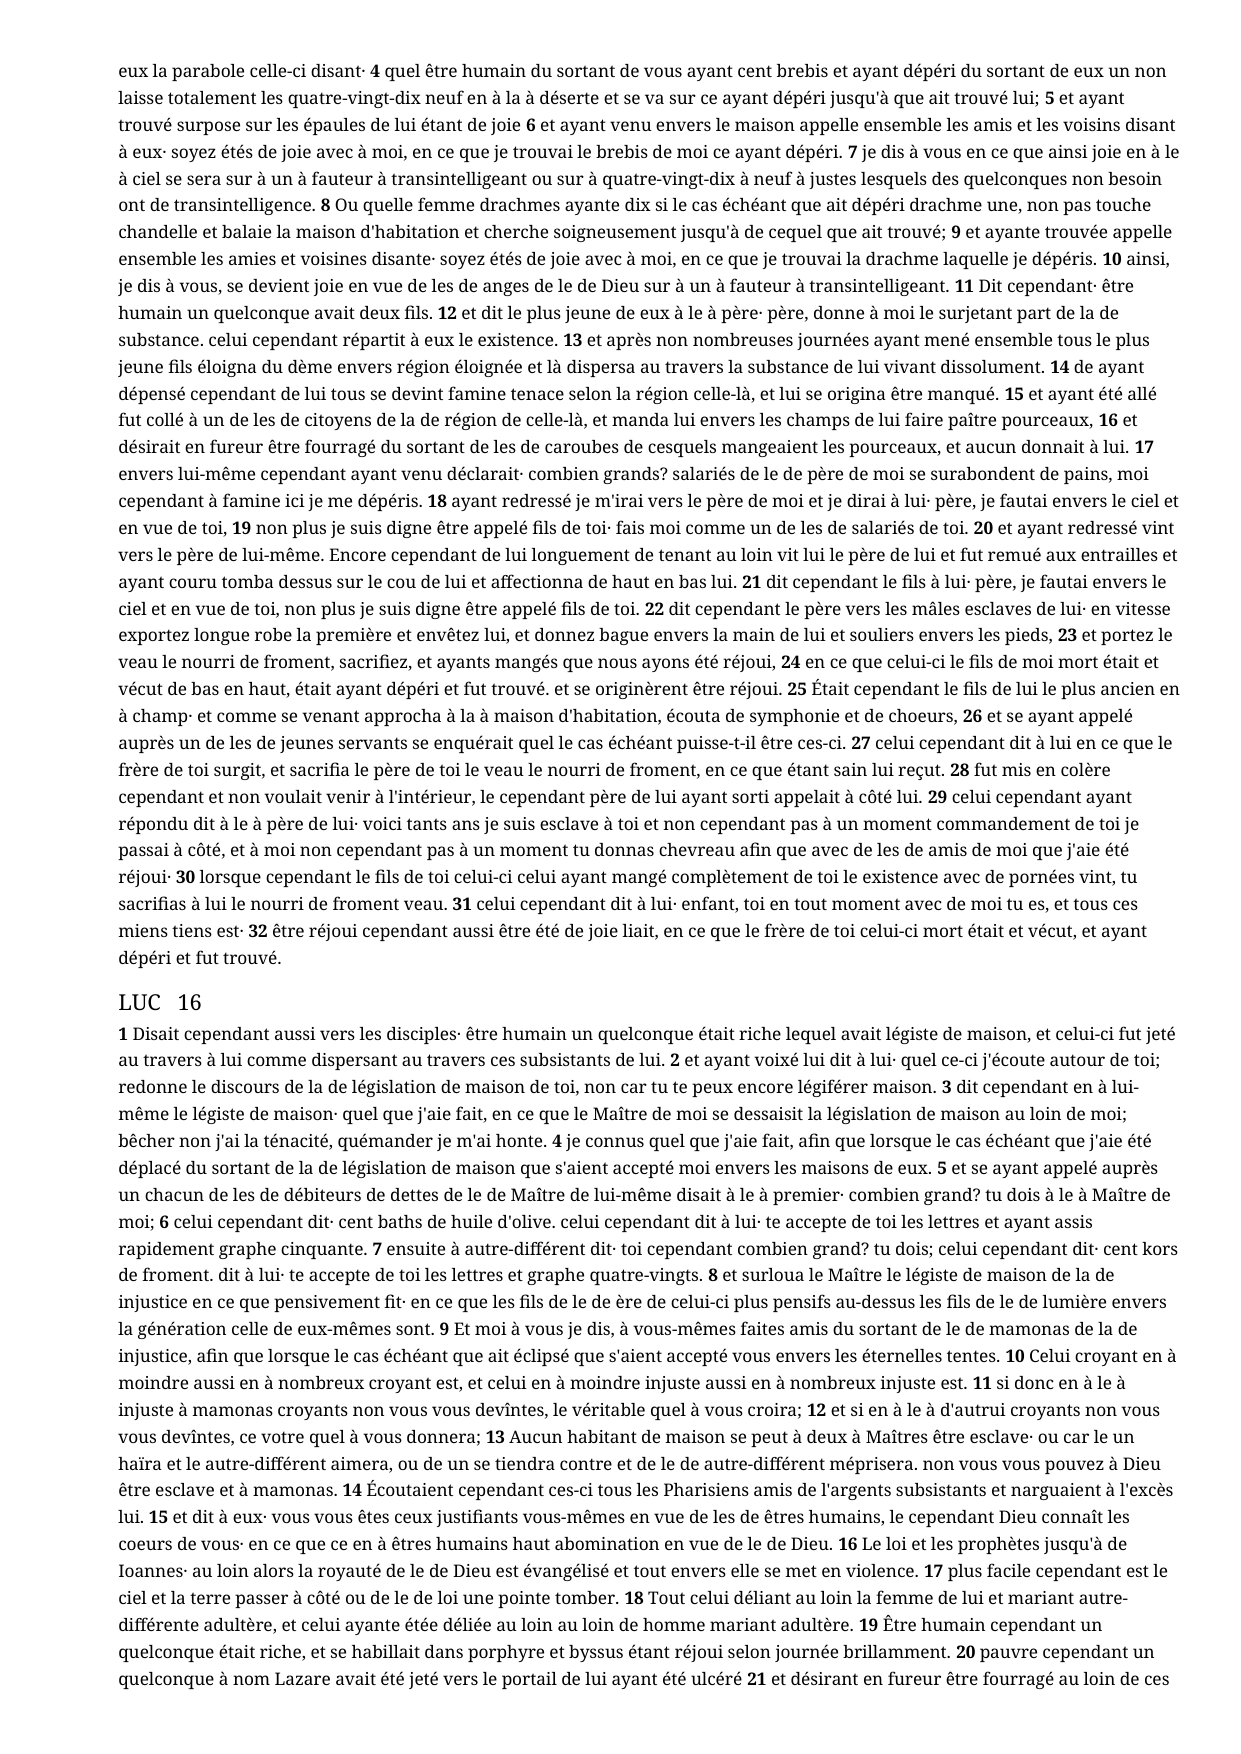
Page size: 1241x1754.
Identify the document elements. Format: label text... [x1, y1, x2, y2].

text 1 Disait cependant aussi vers les disciples· être humain un quelconque était riche lequel avait légiste de maison, et celui-ci fut jeté au travers à lui comme dispersant au travers ces subsistants de lui. 2 et ayant voixé lui dit à lui· quel ce-ci j'écoute autour de toi; redonne le discours de la de législation de maison de toi, non car tu te peux encore légiférer maison. 3 dit cependant en à lui-même le légiste de maison· quel que j'aie fait, en ce que le Maître de moi se dessaisit la législation de maison au loin de moi; bêcher non j'ai la ténacité, quémander je m'ai honte. 4 je connus quel que j'aie fait, afin que lorsque le cas échéant que j'aie été déplacé du sortant de la de législation de maison que s'aient accepté moi envers les maisons de eux. 5 et se ayant appelé auprès un chacun de les de débiteurs de dettes de le de Maître de lui-même disait à le à premier· combien grand? tu dois à le à Maître de moi; 6 celui cependant dit· cent baths de huile d'olive. celui cependant dit à lui· te accepte de toi les lettres et ayant assis rapidement graphe cinquante. 7 ensuite à autre-différent dit· toi cependant combien grand? tu dois; celui cependant dit· cent kors de froment. dit à lui· te accepte de toi les lettres et graphe quatre-vingts. 8 et surloua le Maître le légiste de maison de la de injustice en ce que pensivement fit· en ce que les fils de le de ère de celui-ci plus pensifs au-dessus les fils de le de lumière envers la génération celle de eux-mêmes sont. 9 Et moi à vous je dis, à vous-mêmes faites amis du sortant de le de mamonas de la de injustice, afin que lorsque le cas échéant que ait éclipsé que s'aient accepté vous envers les éternelles tentes. 10 Celui croyant en à moindre aussi en à nombreux croyant est, et celui en à moindre injuste aussi en à nombreux injuste est. 11 si donc en à le à injuste à mamonas croyants non vous vous devîntes, le véritable quel à vous croira; 12 et si en à le à d'autrui croyants non vous vous devîntes, ce votre quel à vous donnera; 13 Aucun habitant de maison se peut à deux à Maîtres être esclave· ou car le un haïra et le autre-différent aimera, ou de un se tiendra contre et de le de autre-différent méprisera. non vous vous pouvez à Dieu être esclave et à mamonas. 14 Écoutaient cependant ces-ci tous les Pharisiens amis de l'argents subsistants et narguaient à l'excès lui. 15 et dit à eux· vous vous êtes ceux justifiants vous-mêmes en vue de les de êtres humains, le cependant Dieu connaît les coeurs de vous· en ce que ce en à êtres humains haut abomination en vue de le de Dieu. 16 Le loi et les prophètes jusqu'à de Ioannes· au loin alors la royauté de le de Dieu est évangélisé et tout envers elle se met en violence. 17 plus facile cependant est le ciel et la terre passer à côté ou de le de loi une pointe tomber. 18 Tout celui déliant au loin la femme de lui et mariant autre-différente adultère, et celui ayante étée déliée au loin au loin de homme mariant adultère. 19 Être humain cependant un quelconque était riche, et se habillait dans porphyre et byssus étant réjoui selon journée brillamment. 20 pauvre cependant un quelconque à nom Lazare avait été jeté vers le portail de lui ayant été ulcéré 21 et désirant en fureur être fourragé au loin de ces [118, 1022, 1181, 1690]
text eux la parabole celle-ci disant· 4 quel être humain du sortant de vous ayant cent brebis et ayant dépéri du sortant de eux un non laisse totalement les quatre-vingt-dix neuf en à la à déserte et se va sur ce ayant dépéri jusqu'à que ait trouvé lui; 5 et ayant trouvé surpose sur les épaules de lui étant de joie 6 et ayant venu envers le maison appelle ensemble les amis et les voisins disant à eux· soyez étés de joie avec à moi, en ce que je trouvai le brebis de moi ce ayant dépéri. 7 je dis à vous en ce que ainsi joie en à le à ciel se sera sur à un à fauteur à transintelligeant ou sur à quatre-vingt-dix à neuf à justes lesquels des quelconques non besoin ont de transintelligence. 8 Ou quelle femme drachmes ayante dix si le cas échéant que ait dépéri drachme une, non pas touche chandelle et balaie la maison d'habitation et cherche soigneusement jusqu'à de cequel que ait trouvé; 9 et ayante trouvée appelle ensemble les amies et voisines disante· soyez étés de joie avec à moi, en ce que je trouvai la drachme laquelle je dépéris. 10 ainsi, je dis à vous, se devient joie en vue de les de anges de le de Dieu sur à un à fauteur à transintelligeant. 11 Dit cependant· être humain un quelconque avait deux fils. 12 et dit le plus jeune de eux à le à père· père, donne à moi le surjetant part de la de substance. celui cependant répartit à eux le existence. 13 et après non nombreuses journées ayant mené ensemble tous le plus jeune fils éloigna du dème envers région éloignée et là dispersa au travers la substance de lui vivant dissolument. 14 de ayant dépensé cependant de lui tous se devint famine tenace selon la région celle-là, et lui se origina être manqué. 15 et ayant été allé fut collé à un de les de citoyens de la de région de celle-là, et manda lui envers les champs de lui faire paître pourceaux, 16 et désirait en fureur être fourragé du sortant de les de caroubes de cesquels mangeaient les pourceaux, et aucun donnait à lui. 17 envers lui-même cependant ayant venu déclarait· combien grands? salariés de le de père de moi se surabondent de pains, moi cependant à famine ici je me dépéris. 18 ayant redressé je m'irai vers le père de moi et je dirai à lui· père, je fautai envers le ciel et en vue de toi, 19 non plus je suis digne être appelé fils de toi· fais moi comme un de les de salariés de toi. 20 et ayant redressé vint vers le père de lui-même. Encore cependant de lui longuement de tenant au loin vit lui le père de lui et fut remué aux entrailles et ayant couru tomba dessus sur le cou de lui et affectionna de haut en bas lui. 21 dit cependant le fils à lui· père, je fautai envers le ciel et en vue de toi, non plus je suis digne être appelé fils de toi. 22 dit cependant le père vers les mâles esclaves de lui· en vitesse exportez longue robe la première et envêtez lui, et donnez bague envers la main de lui et souliers envers les pieds, 23 et portez le veau le nourri de froment, sacrifiez, et ayants mangés que nous ayons été réjoui, 24 en ce que celui-ci le fils de moi mort était et vécut de bas en haut, était ayant dépéri et fut trouvé. et se originèrent être réjoui. 25 Était cependant le fils de lui le plus ancien en à champ· et comme se venant approcha à la à maison d'habitation, écouta de symphonie et de choeurs, 26 et se ayant appelé auprès un de les de jeunes servants se enquérait quel le cas échéant puisse-t-il être ces-ci. 27 celui cependant dit à lui en ce que le frère de toi surgit, et sacrifia le père de toi le veau le nourri de froment, en ce que étant sain lui reçut. 28 fut mis en colère cependant et non voulait venir à l'intérieur, le cependant père de lui ayant sorti appelait à côté lui. 29 celui cependant ayant répondu dit à le à père de lui· voici tants ans je suis esclave à toi et non cependant pas à un moment commandement de toi je passai à côté, et à moi non cependant pas à un moment tu donnas chevreau afin que avec de les de amis de moi que j'aie été réjoui· 30 lorsque cependant le fils de toi celui-ci celui ayant mangé complètement de toi le existence avec de pornées vint, tu sacrifias à lui le nourri de froment veau. 31 celui cependant dit à lui· enfant, toi en tout moment avec de moi tu es, et tous ces miens tiens est· 32 être réjoui cependant aussi être été de joie liait, en ce que le frère de toi celui-ci mort était et vécut, et ayant dépéri et fut trouvé. [118, 59, 1181, 969]
text LUC 16 [118, 987, 1181, 1017]
